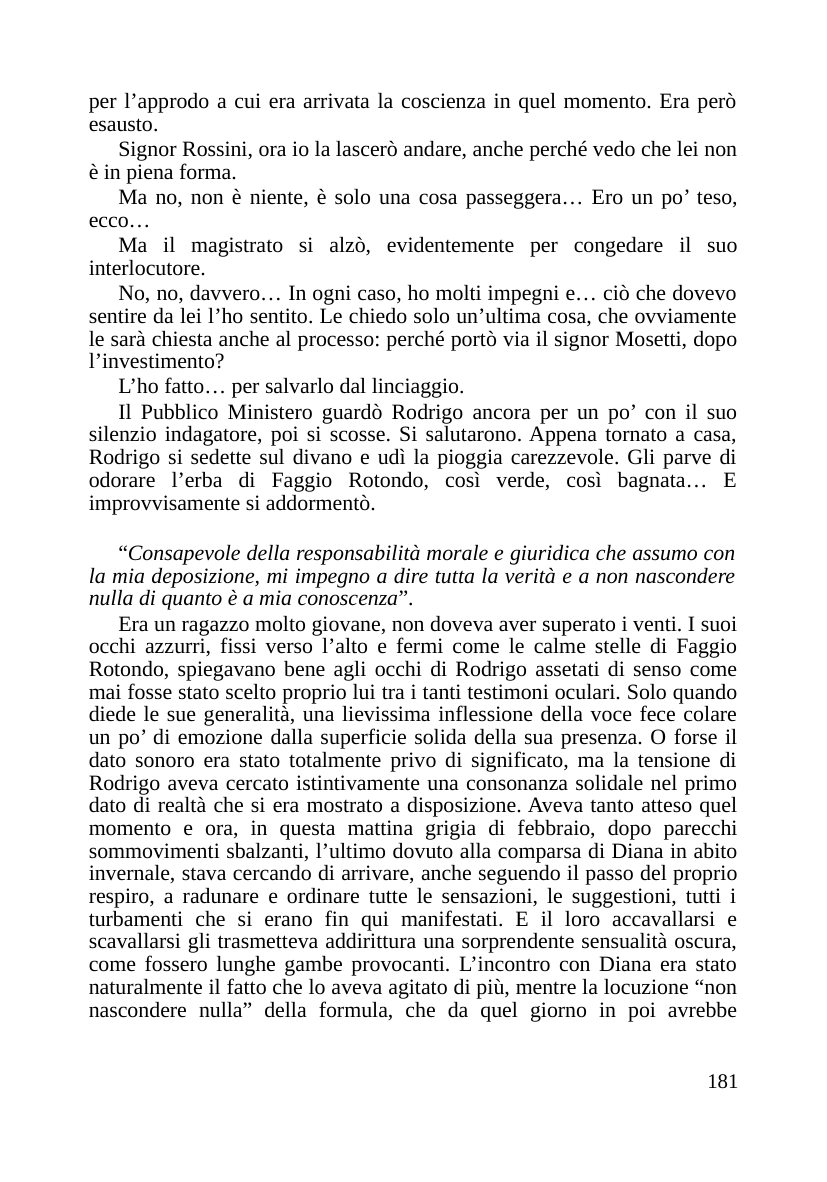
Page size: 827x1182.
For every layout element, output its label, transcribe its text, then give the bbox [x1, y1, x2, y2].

text L’ho fatto… per salvarlo dal linciaggio. [88, 373, 738, 399]
text Signor Rossini, ora io la lascerò andare, anche perché vedo che lei non è in piena forma. [88, 136, 738, 184]
text Il Pubblico Ministero guardò Rodrigo ancora per un po’ con il suo silenzio indagatore, poi si scosse. Si salutarono. Appena tornato a casa, Rodrigo si sedette sul divano e udì la pioggia carezzevole. Gli parve di odorare l’erba di Faggio Rotondo, così verde, così bagnata… E improvvisamente si addormentò. [88, 399, 738, 515]
text No, no, davvero… In ogni caso, ho molti impegni e… ciò che dovevo sentire da lei l’ho sentito. Le chiedo solo un’ultima cosa, che ovviamente le sarà chiesta anche al processo: perché portò via il signor Mosetti, dopo l’investimento? [88, 280, 738, 373]
text Era un ragazzo molto giovane, non doveva aver superato i venti. I suoi occhi azzurri, fissi verso l’alto e fermi come le calme stelle di Faggio Rotondo, spiegavano bene agli occhi di Rodrigo assetati di senso come mai fosse stato scelto proprio lui tra i tanti testimoni oculari. Solo quando diede le sue generalità, una lievissima inflessione della voce fece colare un po’ di emozione dalla superficie solida della sua presenza. O forse il dato sonoro era stato totalmente privo di significato, ma la tensione di Rodrigo aveva cercato istintivamente una consonanza solidale nel primo dato di realtà che si era mostrato a disposizione. Aveva tanto atteso quel momento e ora, in questa mattina grigia di febbraio, dopo parecchi sommovimenti sbalzanti, l’ultimo dovuto alla comparsa di Diana in abito invernale, stava cercando di arrivare, anche seguendo il passo del proprio respiro, a radunare e ordinare tutte le sensazioni, le suggestioni, tutti i turbamenti che si erano fin qui manifestati. E il loro accavallarsi e scavallarsi gli trasmetteva addirittura una sorprendente sensualità oscura, come fossero lunghe gambe provocanti. L’incontro con Diana era stato naturalmente il fatto che lo aveva agitato di più, mentre la locuzione “non nascondere nulla” della formula, che da quel giorno in poi avrebbe [88, 611, 738, 1022]
text Ma no, non è niente, è solo una cosa passeggera… Ero un po’ teso, ecco… [88, 184, 738, 232]
text per l’approdo a cui era arrivata la coscienza in quel momento. Era però esausto. [88, 88, 738, 136]
text “Consapevole della responsabilità morale e giuridica che assumo con la mia deposizione, mi impegno a dire tutta la verità e a non nascondere nulla di quanto è a mia conoscenza”. [88, 540, 738, 611]
text Ma il magistrato si alzò, evidentemente per congedare il suo interlocutore. [88, 232, 738, 280]
